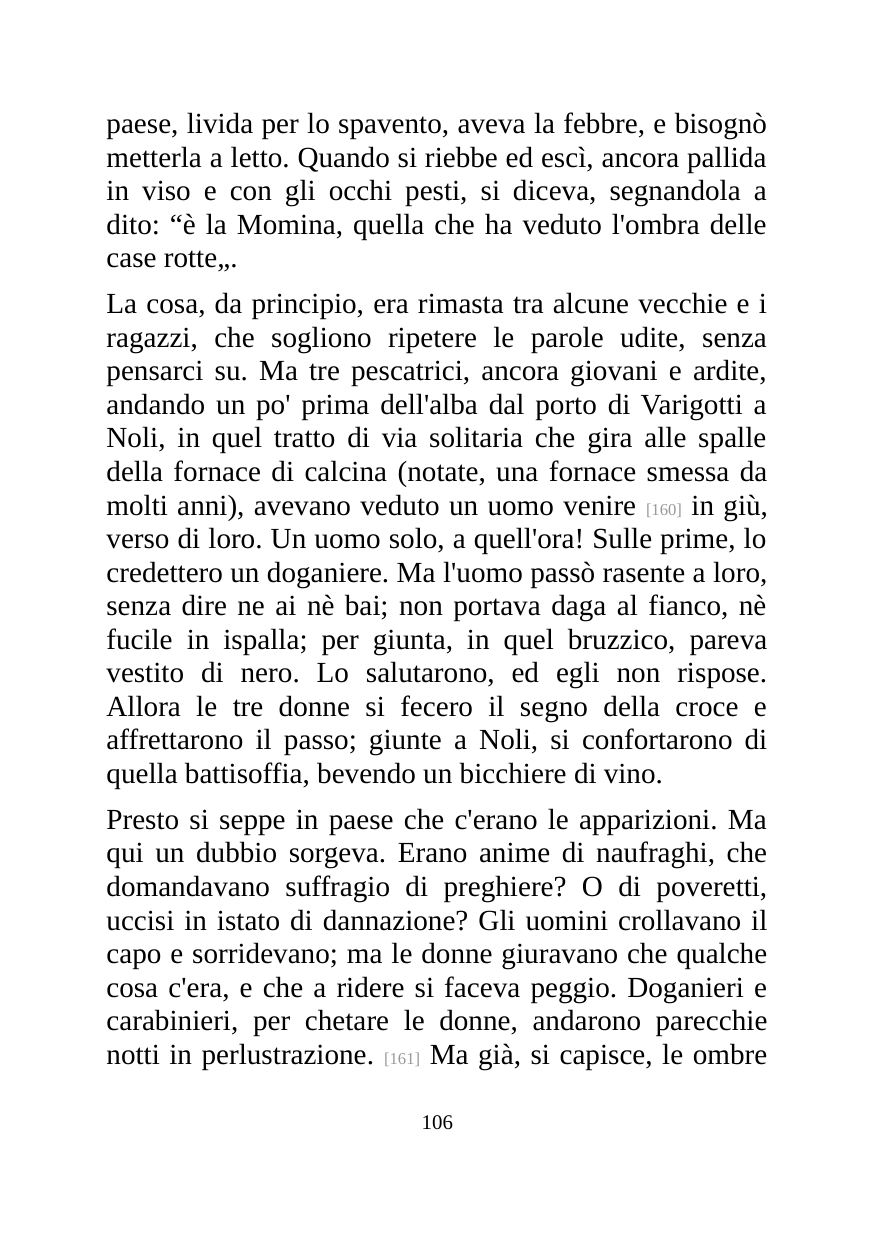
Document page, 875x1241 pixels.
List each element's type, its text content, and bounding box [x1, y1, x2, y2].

text La cosa, da principio, era rimasta tra alcune vecchie e i ragazzi, che sogliono ripetere le parole udite, senza pensarci su. Ma tre pescatrici, ancora giovani e ardite, andando un po' prima dell'alba dal porto di Varigotti a Noli, in quel tratto di via solitaria che gira alle spalle della fornace di calcina (notate, una fornace smessa da molti anni), avevano veduto un uomo venire [160] in giù, verso di loro. Un uomo solo, a quell'ora! Sulle prime, lo credettero un doganiere. Ma l'uomo passò rasente a loro, senza dire ne ai nè bai; non portava daga al fianco, nè fucile in ispalla; per giunta, in quel bruzzico, pareva vestito di nero. Lo salutarono, ed egli non rispose. Allora le tre donne si fecero il segno della croce e affrettarono il passo; giunte a Noli, si confortarono di quella battisoffia, bevendo un bicchiere di vino. [106, 286, 768, 789]
text paese, livida per lo spavento, aveva la febbre, e bisognò metterla a letto. Quando si riebbe ed escì, ancora pallida in viso e con gli occhi pesti, si diceva, segnandola a dito: “è la Momina, quella che ha veduto l'ombra delle case rotte„. [106, 106, 768, 274]
text Presto si seppe in paese che c'erano le apparizioni. Ma qui un dubbio sorgeva. Erano anime di naufraghi, che domandavano suffragio di preghiere? O di poveretti, uccisi in istato di dannazione? Gli uomini crollavano il capo e sorridevano; ma le donne giuravano che qualche cosa c'era, e che a ridere si faceva peggio. Doganieri e carabinieri, per chetare le donne, andarono parecchie notti in perlustrazione. [161] Ma già, si capisce, le ombre [106, 802, 768, 1070]
